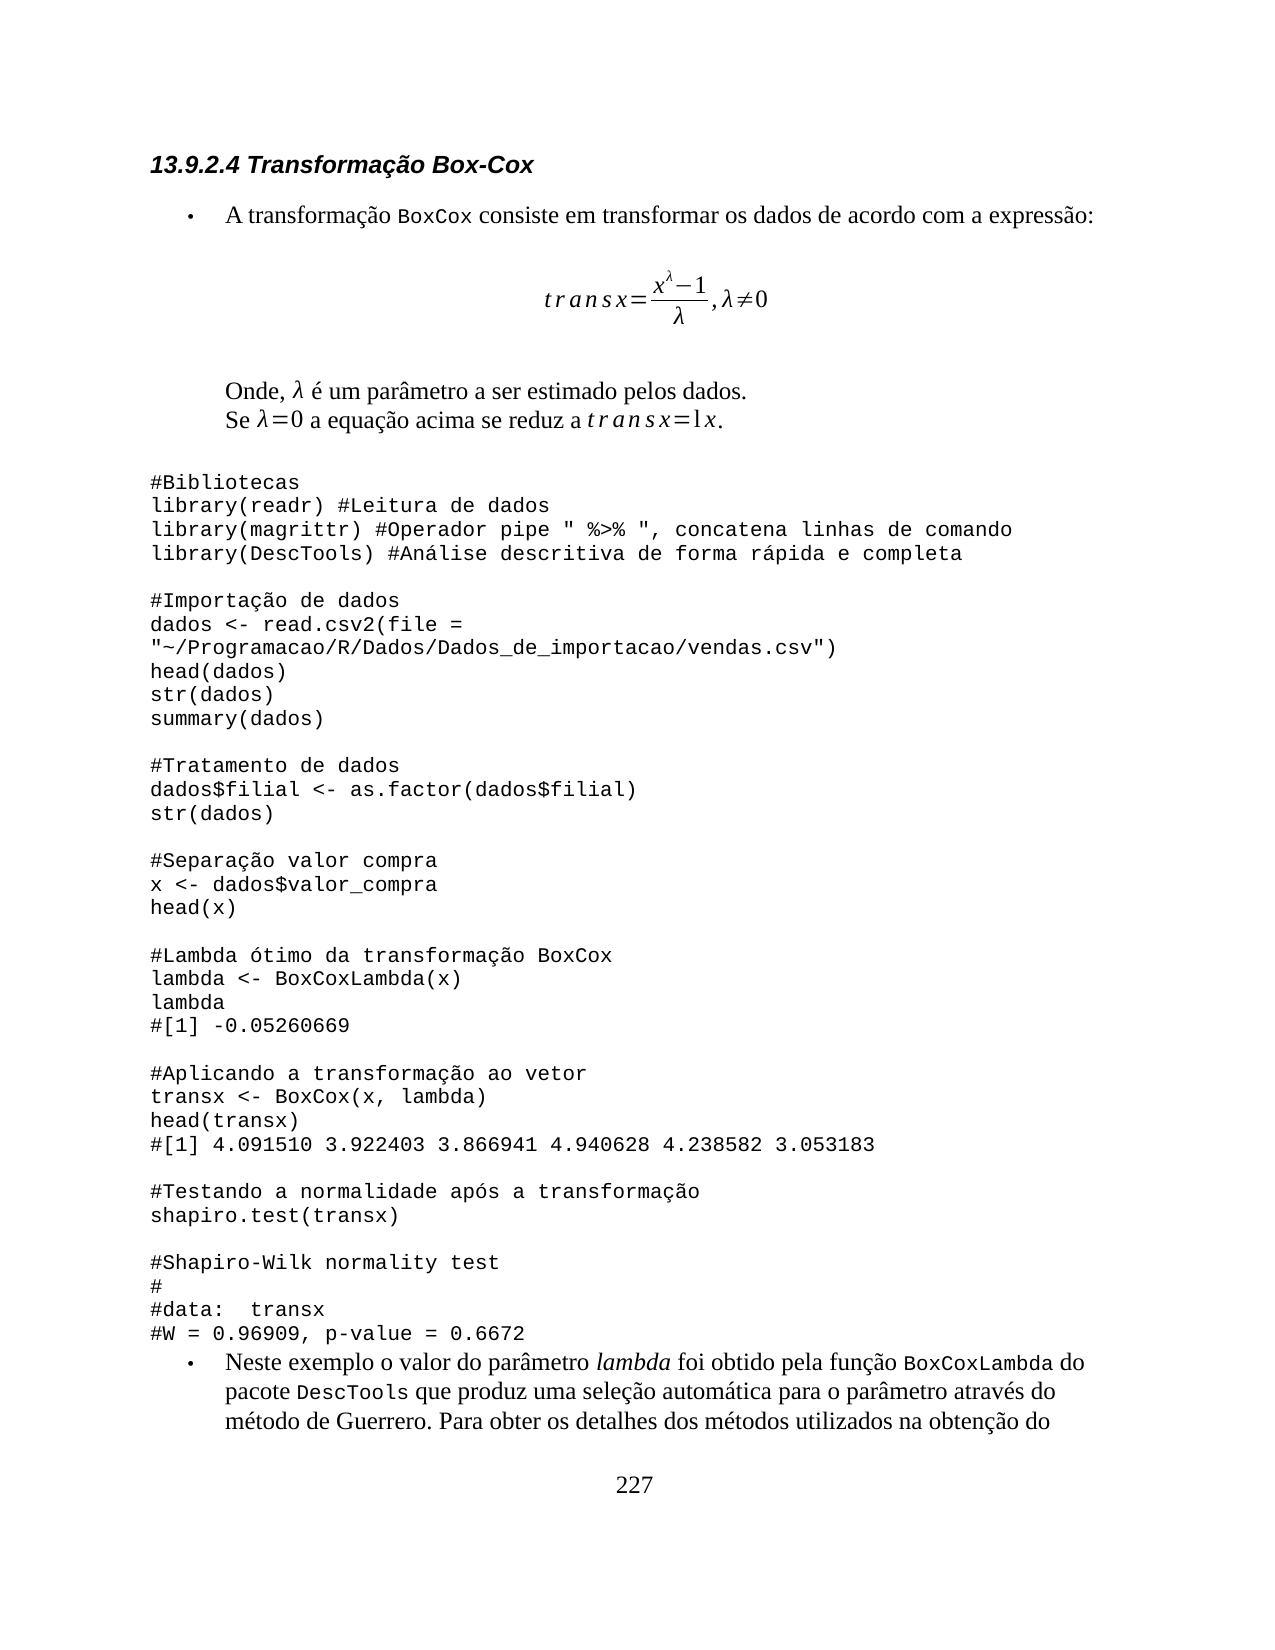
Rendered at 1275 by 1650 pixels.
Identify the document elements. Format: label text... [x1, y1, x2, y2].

text lambda [150, 992, 1125, 1016]
list A transformação BoxCox consiste em transformar os dados de acordo com a expressão: [187, 200, 1125, 258]
text library(readr) #Leitura de dados [150, 495, 1125, 519]
subtitle 13.9.2.4 Transformação Box-Cox [150, 150, 1125, 178]
text #Separação valor compra [150, 850, 1125, 874]
text # [150, 1276, 1125, 1299]
text dados$filial <- as.factor(dados$filial) [150, 779, 1125, 803]
text library(magrittr) #Operador pipe " %>% ", concatena linhas de comando [150, 519, 1125, 543]
text #Aplicando a transformação ao vetor [150, 1063, 1125, 1086]
text #data: transx [150, 1299, 1125, 1323]
text str(dados) [150, 684, 1125, 708]
list Neste exemplo o valor do parâmetro lambda foi obtido pela função BoxCoxLambda do pacote DescTools que produz uma seleção automática para o parâmetro através do método de Guerrero. Para obter os detalhes dos métodos utilizados na obtenção do [187, 1347, 1125, 1434]
text lambda <- BoxCoxLambda(x) [150, 968, 1125, 992]
text head(x) [150, 897, 1125, 921]
text library(DescTools) #Análise descritiva de forma rápida e completa [150, 543, 1125, 566]
text #[1] 4.091510 3.922403 3.866941 4.940628 4.238582 3.053183 [150, 1134, 1125, 1157]
text #Lambda ótimo da transformação BoxCox [150, 944, 1125, 968]
text #[1] -0.05260669 [150, 1016, 1125, 1039]
text shapiro.test(transx) [150, 1205, 1125, 1228]
text #W = 0.96909, p-value = 0.6672 [150, 1323, 1125, 1347]
text summary(dados) [150, 708, 1125, 732]
list Onde, é um parâmetro a ser estimado pelos dados. Se a equação acima se reduz a . [187, 376, 1125, 463]
text #Bibliotecas [150, 472, 1125, 495]
text #Tratamento de dados [150, 755, 1125, 779]
text x <- dados$valor_compra [150, 874, 1125, 897]
text str(dados) [150, 803, 1125, 826]
text #Importação de dados [150, 590, 1125, 613]
text dados <- read.csv2(file = "~/Programacao/R/Dados/Dados_de_importacao/vendas.csv") [150, 613, 1125, 661]
text #Shapiro-Wilk normality test [150, 1252, 1125, 1276]
text head(dados) [150, 661, 1125, 684]
text head(transx) [150, 1110, 1125, 1134]
text #Testando a normalidade após a transformação [150, 1181, 1125, 1205]
text transx <- BoxCox(x, lambda) [150, 1086, 1125, 1110]
